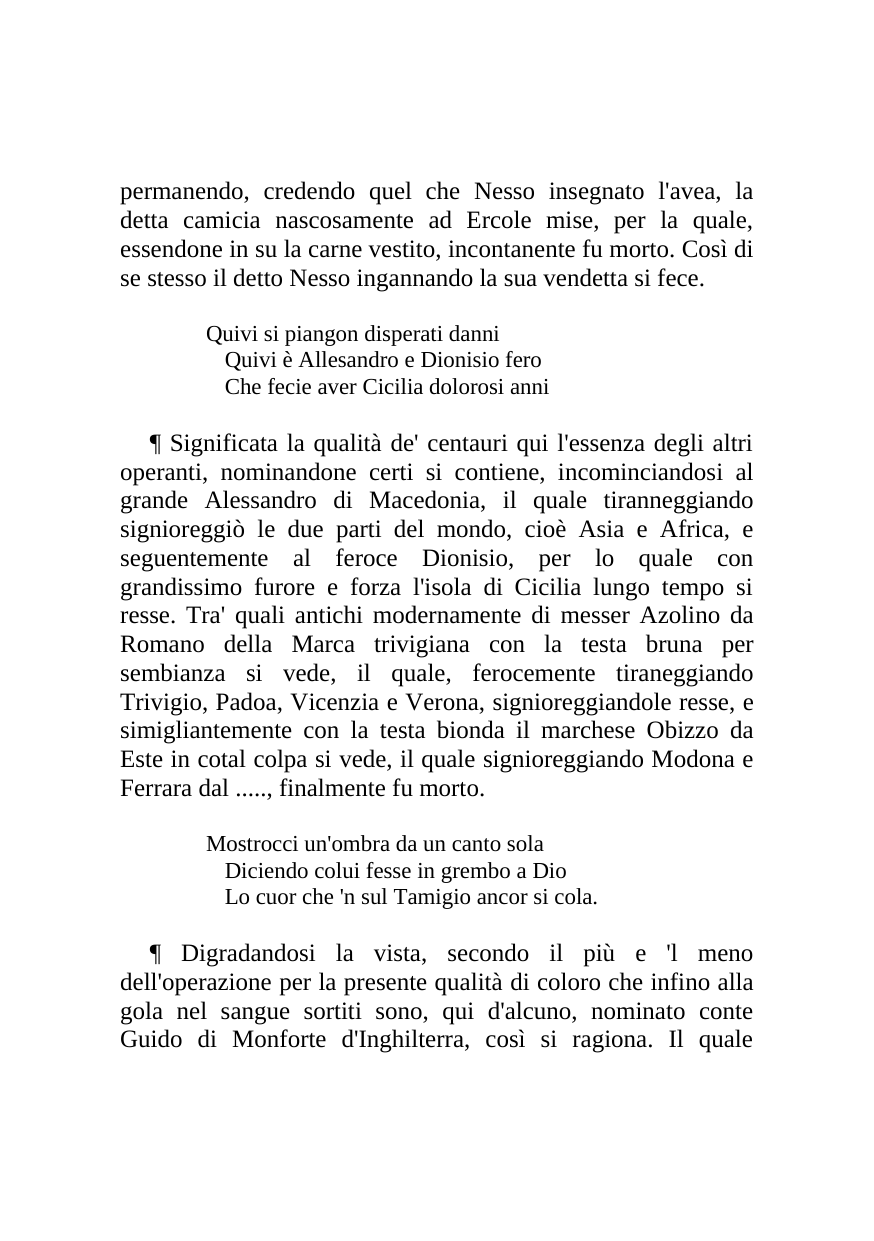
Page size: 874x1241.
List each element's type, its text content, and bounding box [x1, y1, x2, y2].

text Quivi è Allesandro e Dionisio fero [195, 347, 754, 373]
text ¶ Significata la qualità de' centauri qui l'essenza degli altri operanti, nominandone certi si contiene, incominciandosi al grande Alessandro di Macedonia, il quale tiranneggiando signioreggiò le due parti del mondo, cioè Asia e Africa, e seguentemente al feroce Dionisio, per lo quale con grandissimo furore e forza l'isola di Cicilia lungo tempo si resse. Tra' quali antichi modernamente di messer Azolino da Romano della Marca trivigiana con la testa bruna per sembianza si vede, il quale, ferocemente tiraneggiando Trivigio, Padoa, Vicenzia e Verona, signioreggiandole resse, e simigliantemente con la testa bionda il marchese Obizzo da Este in cotal colpa si vede, il quale signioreggiando Modona e Ferrara dal ....., finalmente fu morto. [120, 428, 754, 802]
text ¶ Digradandosi la vista, secondo il più e 'l meno dell'operazione per la presente qualità di coloro che infino alla gola nel sangue sortiti sono, qui d'alcuno, nominato conte Guido di Monforte d'Inghilterra, così si ragiona. Il quale [120, 938, 754, 1053]
text Lo cuor che 'n sul Tamigio ancor si cola. [195, 883, 754, 909]
text Quivi si piangon disperati danni [176, 320, 754, 347]
text permanendo, credendo quel che Nesso insegnato l'avea, la detta camicia nascosamente ad Ercole mise, per la quale, essendone in su la carne vestito, incontanente fu morto. Così di se stesso il detto Nesso ingannando la sua vendetta si fece. [120, 176, 754, 291]
text Che fecie aver Cicilia dolorosi anni [195, 373, 754, 399]
text Diciendo colui fesse in grembo a Dio [195, 857, 754, 883]
text Mostrocci un'ombra da un canto sola [176, 831, 754, 857]
